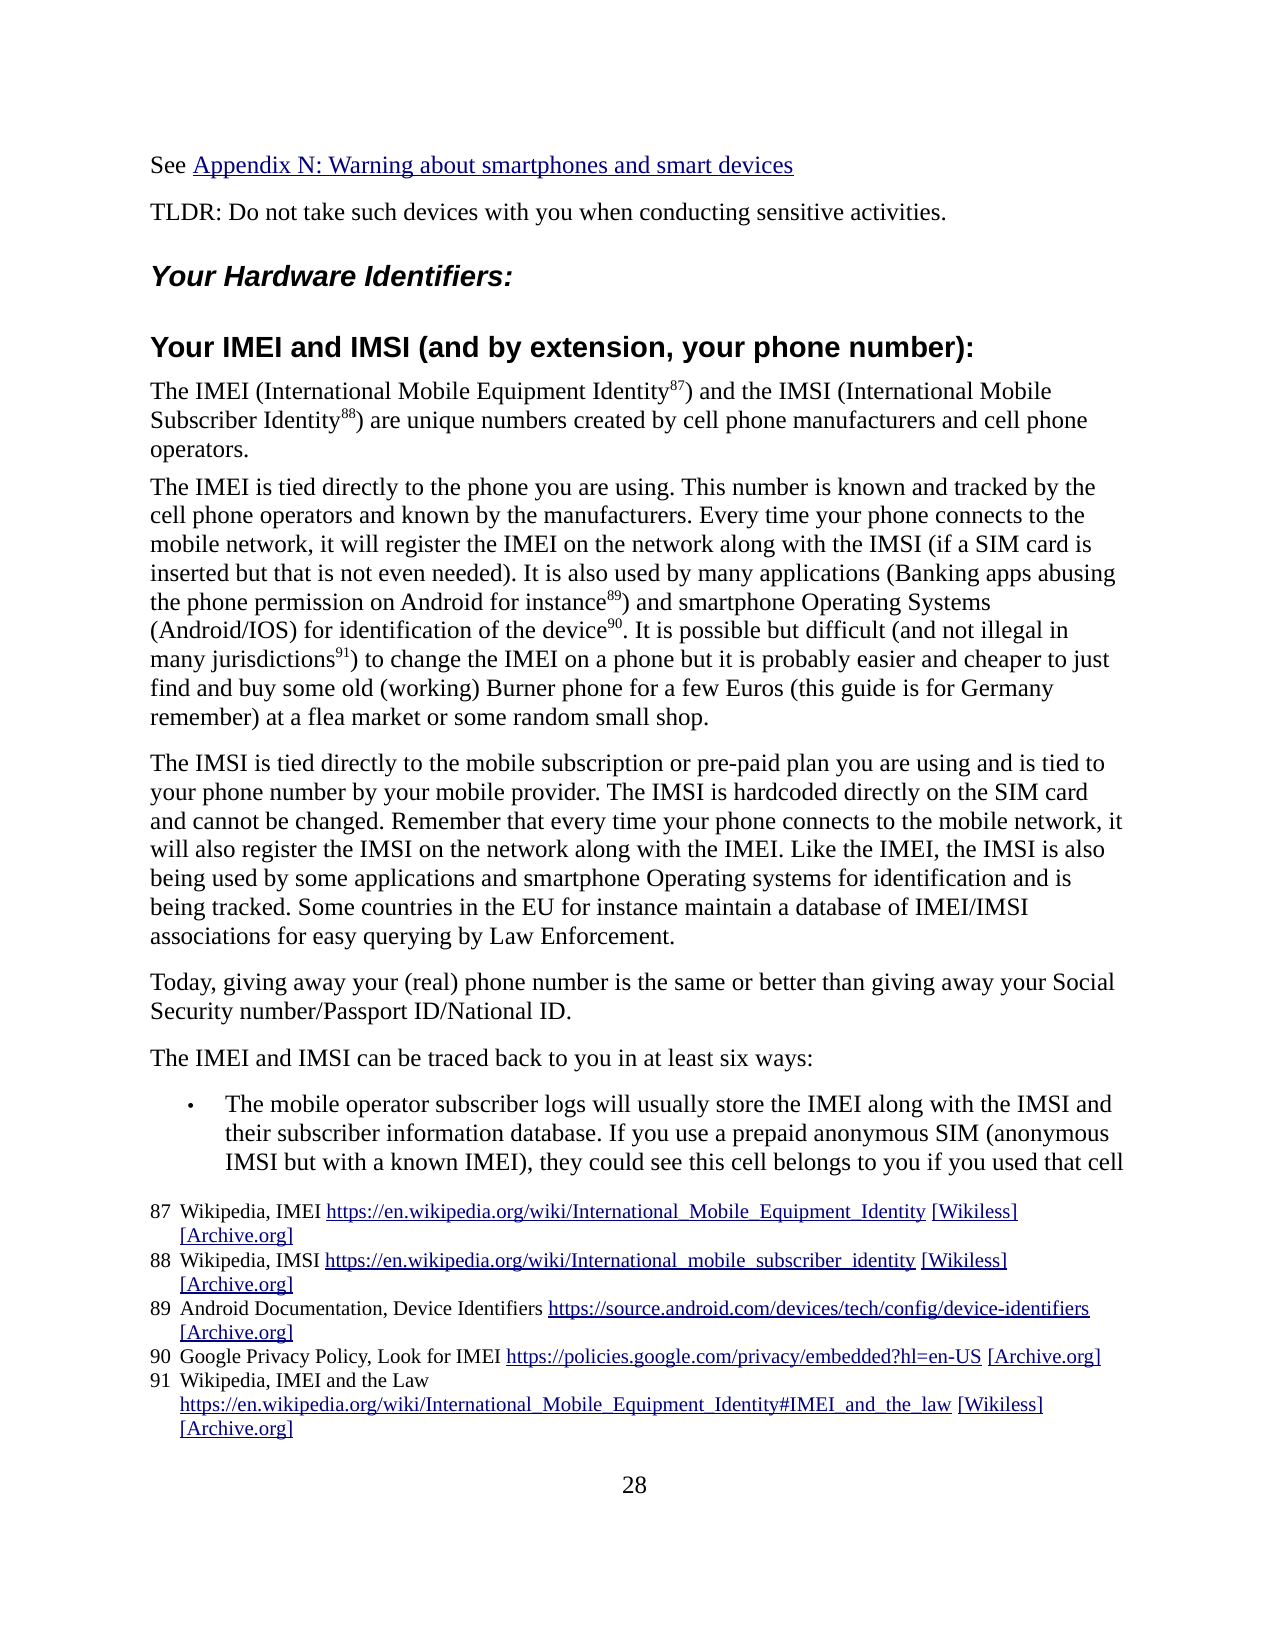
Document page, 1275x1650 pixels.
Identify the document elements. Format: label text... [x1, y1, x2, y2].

text Google Privacy Policy, Look for IMEI https://policies.google.com/privacy/embedded?hl=en-US [Archive.org] [150, 1344, 1125, 1368]
text The IMEI is tied directly to the phone you are using. This number is known and tracked by the cell phone operators and known by the manufacturers. Every time your phone connects to the mobile network, it will register the IMEI on the network along with the IMSI (if a SIM card is inserted but that is not even needed). It is also used by many applications (Banking apps abusing the phone permission on Android for instance) and smartphone Operating Systems (Android/IOS) for identification of the device. It is possible but difficult (and not illegal in many jurisdictions) to change the IMEI on a phone but it is probably easier and cheaper to just find and buy some old (working) Burner phone for a few Euros (this guide is for Germany remember) at a flea market or some random small shop. [150, 472, 1125, 730]
text The IMSI is tied directly to the mobile subscription or pre-paid plan you are using and is tied to your phone number by your mobile provider. The IMSI is hardcoded directly on the SIM card and cannot be changed. Remember that every time your phone connects to the mobile network, it will also register the IMSI on the network along with the IMEI. Like the IMEI, the IMSI is also being used by some applications and smartphone Operating systems for identification and is being tracked. Some countries in the EU for instance maintain a database of IMEI/IMSI associations for easy querying by Law Enforcement. [150, 748, 1125, 949]
text Wikipedia, IMSI https://en.wikipedia.org/wiki/International_mobile_subscriber_identity [Wikiless] [Archive.org] [150, 1247, 1125, 1296]
text The IMEI (International Mobile Equipment Identity) and the IMSI (International Mobile Subscriber Identity) are unique numbers created by cell phone manufacturers and cell phone operators. [150, 376, 1125, 463]
text Wikipedia, IMEI and the Law https://en.wikipedia.org/wiki/International_Mobile_Equipment_Identity#IMEI_and_the_law [Wikiless] [Archive.org] [150, 1368, 1125, 1440]
list The mobile operator subscriber logs will usually store the IMEI along with the IMSI and their subscriber information database. If you use a prepaid anonymous SIM (anonymous IMSI but with a known IMEI), they could see this cell belongs to you if you used that cell [187, 1089, 1125, 1176]
text Wikipedia, IMEI https://en.wikipedia.org/wiki/International_Mobile_Equipment_Identity [Wikiless] [Archive.org] [150, 1199, 1125, 1247]
text See Appendix N: Warning about smartphones and smart devices [150, 150, 1125, 179]
subtitle Your Hardware Identifiers: [150, 259, 1125, 293]
text Today, giving away your (real) phone number is the same or better than giving away your Social Security number/Passport ID/National ID. [150, 967, 1125, 1025]
subtitle Your IMEI and IMSI (and by extension, your phone number): [150, 330, 1125, 364]
text Android Documentation, Device Identifiers https://source.android.com/devices/tech/config/device-identifiers [Archive.org] [150, 1296, 1125, 1344]
text TLDR: Do not take such devices with you when conducting sensitive activities. [150, 197, 1125, 225]
text The IMEI and IMSI can be traced back to you in at least six ways: [150, 1043, 1125, 1072]
